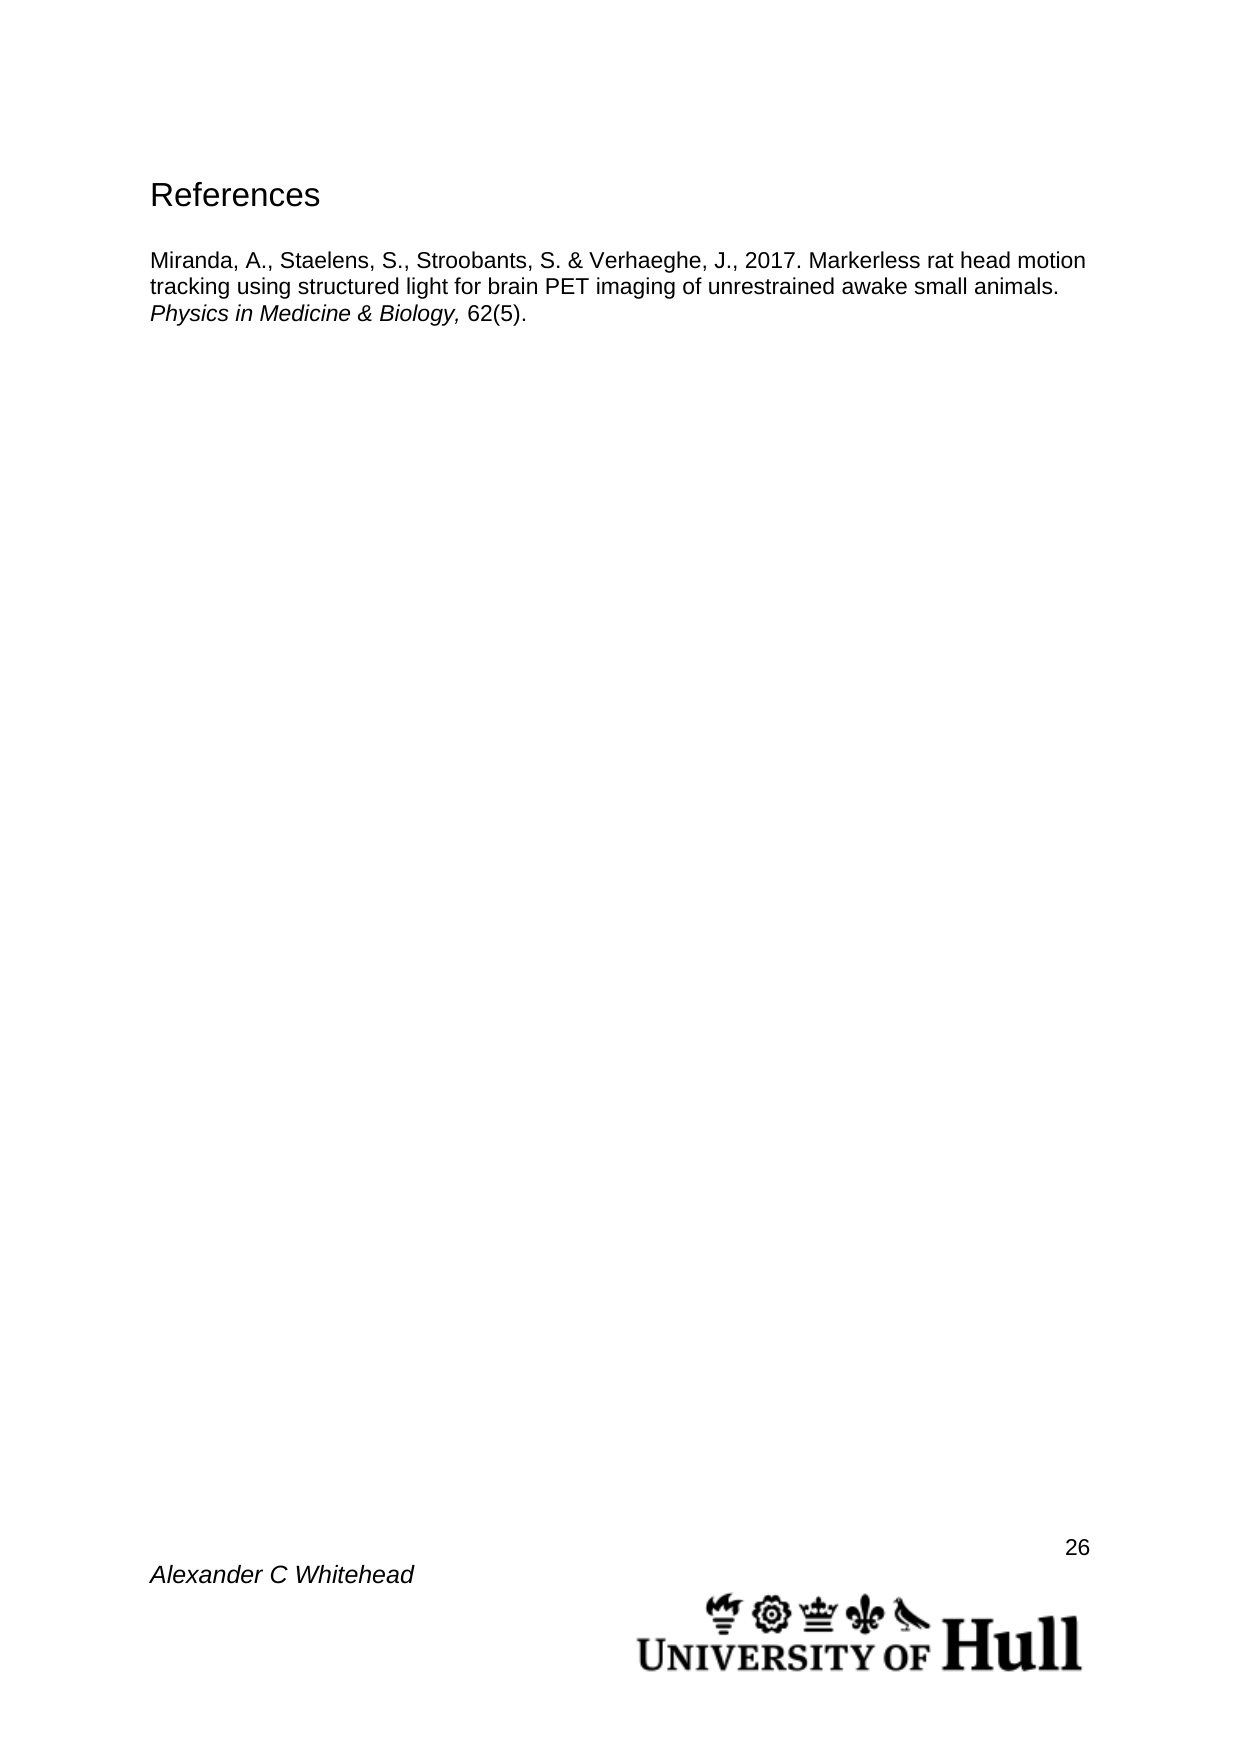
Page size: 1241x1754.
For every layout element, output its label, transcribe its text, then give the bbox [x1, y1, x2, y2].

text Miranda, A., Staelens, S., Stroobants, S. & Verhaeghe, J., 2017. Markerless rat head motion tracking using structured light for brain PET imaging of unrestrained awake small animals. Physics in Medicine & Biology, 62(5). [150, 247, 1090, 326]
subtitle References [150, 175, 1090, 213]
